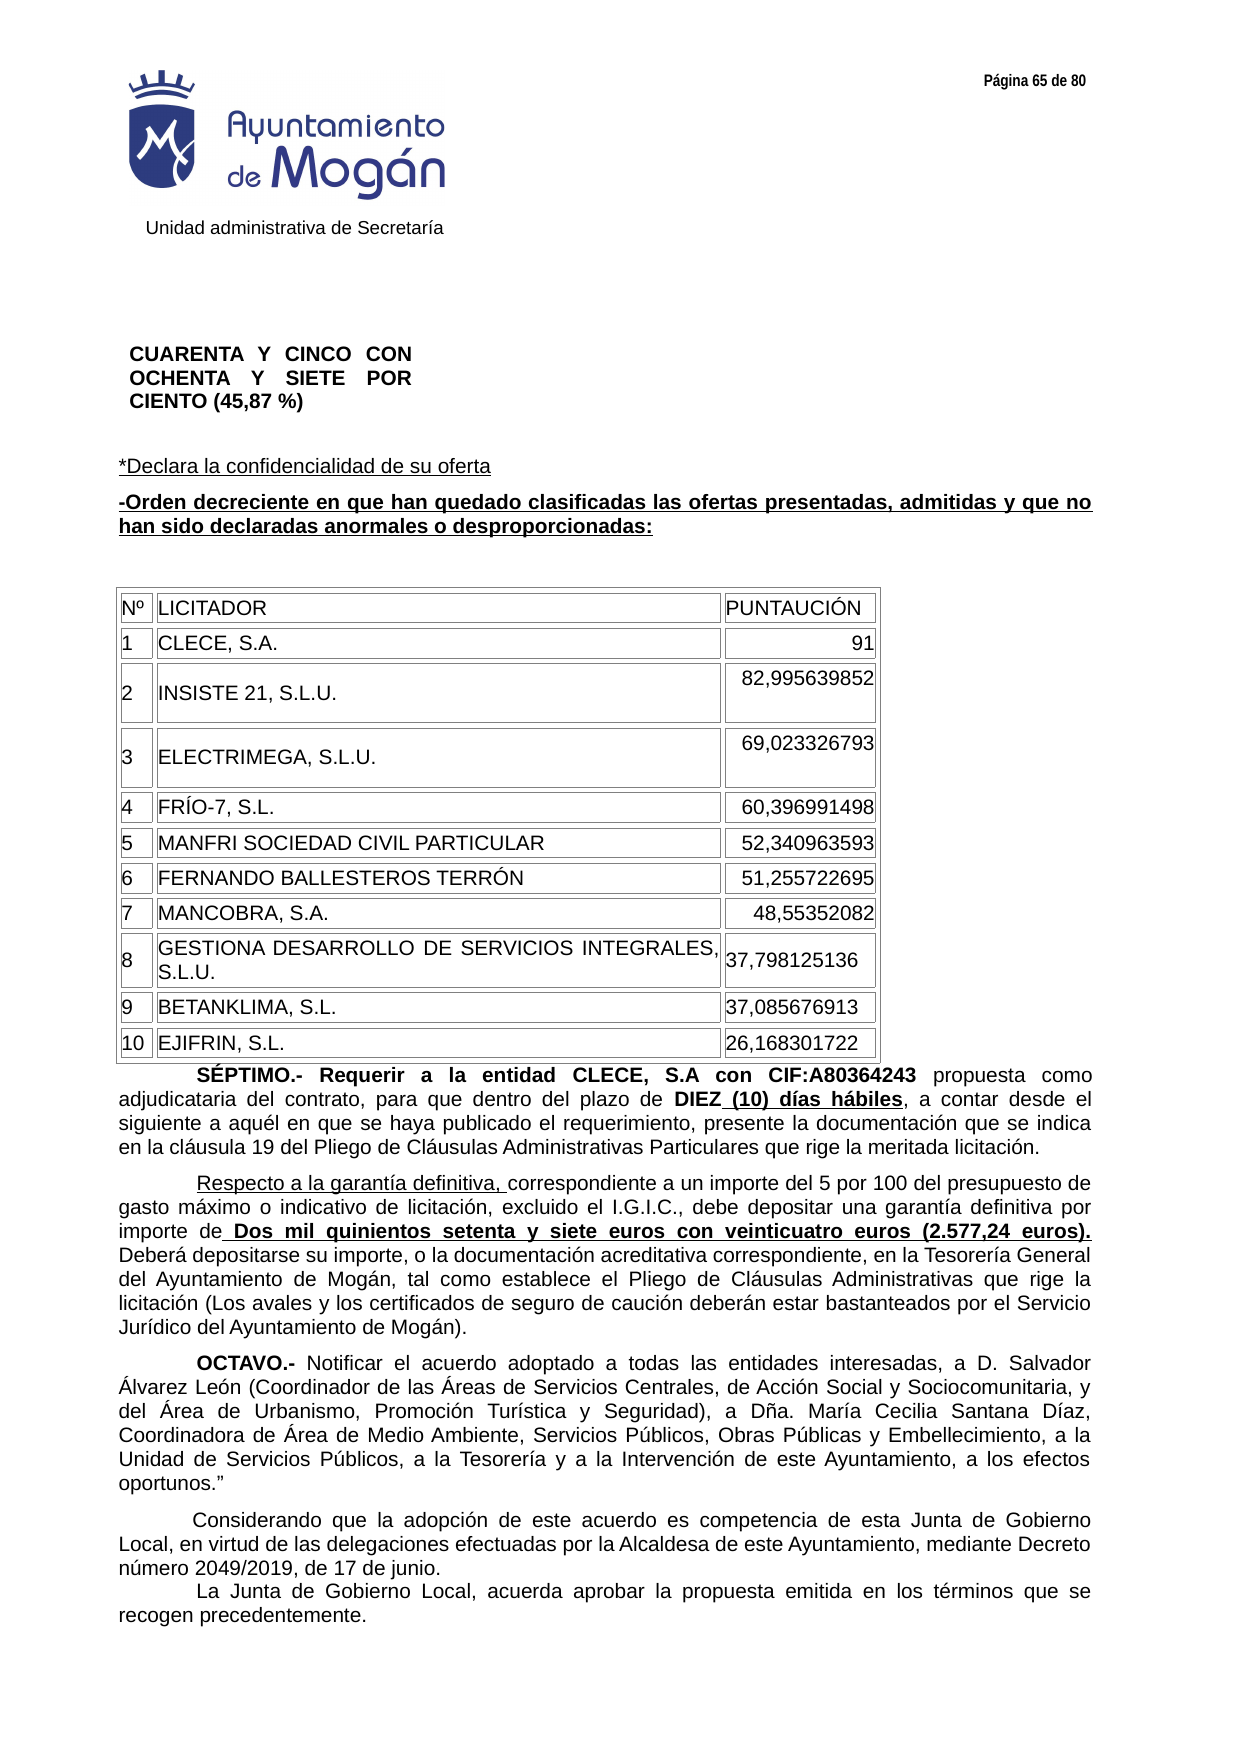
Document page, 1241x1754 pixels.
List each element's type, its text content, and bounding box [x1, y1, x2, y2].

table_cell 9 [118, 987, 155, 1022]
table_cell GESTIONA DESARROLLO DE SERVICIOS INTEGRALES, S.L.U. [155, 928, 722, 987]
picture [128, 70, 445, 206]
table_cell CUARENTA Y CINCO CON OCHENTA Y SIETE POR CIENTO (45,87 %) [118, 331, 423, 454]
table_cell 60,396991498 [723, 787, 877, 822]
text Respecto a la garantía definitiva, correspondiente a un importe del 5 por 100 del presupuesto de gasto máximo o indicativo de licitación, excluido el I.G.I.C., debe depositar una garantía definitiva por importe de Dos mil quinientos setenta y siete euros con veinticuatro euros (2.577,24 euros). Deberá depositarse su importe, o la documentación acreditativa correspondiente, en la Tesorería General del Ayuntamiento de Mogán, tal como establece el Pliego de Cláusulas Administrativas que rige la licitación (Los avales y los certificados de seguro de caución deberán estar bastanteados por el Servicio Jurídico del Ayuntamiento de Mogán). [118, 1171, 1092, 1339]
table_cell 7 [118, 893, 155, 928]
table_cell 26,168301722 [723, 1022, 877, 1057]
table_cell 8 [118, 928, 155, 987]
table_cell 3 [118, 722, 155, 787]
table_header LICITADOR [155, 588, 722, 622]
table_cell 48,55352082 [723, 893, 877, 928]
text La Junta de Gobierno Local, acuerda aprobar la propuesta emitida en los términos que se recogen precedentemente. [118, 1579, 1092, 1627]
table_cell 4 [118, 787, 155, 822]
table_cell EJIFRIN, S.L. [155, 1022, 722, 1057]
table_cell MANFRI SOCIEDAD CIVIL PARTICULAR [155, 822, 722, 857]
text *Declara la confidencialidad de su oferta [118, 454, 1092, 478]
table_cell 6 [118, 857, 155, 892]
table_cell FRÍO-7, S.L. [155, 787, 722, 822]
table_cell INSISTE 21, S.L.U. [155, 658, 722, 722]
table_cell 37,798125136 [723, 928, 877, 987]
table_header Nº [118, 588, 155, 622]
table_cell 82,995639852 [723, 658, 877, 722]
table_cell CLECE, S.A. [155, 622, 722, 657]
text -Orden decreciente en que han quedado clasificadas las ofertas presentadas, admitidas y que no [118, 490, 1092, 511]
table_cell 37,085676913 [723, 987, 877, 1022]
text OCTAVO.- Notificar el acuerdo adoptado a todas las entidades interesadas, a D. Salvador Álvarez León (Coordinador de las Áreas de Servicios Centrales, de Acción Social y Sociocomunitaria, y del Área de Urbanismo, Promoción Turística y Seguridad), a Dña. María Cecilia Santana Díaz, Coordinadora de Área de Medio Ambiente, Servicios Públicos, Obras Públicas y Embellecimiento, a la Unidad de Servicios Públicos, a la Tesorería y a la Intervención de este Ayuntamiento, a los efectos oportunos.” [118, 1351, 1092, 1495]
text SÉPTIMO.- Requerir a la entidad CLECE, S.A con CIF:A80364243 propuesta como adjudicataria del contrato, para que dentro del plazo de DIEZ (10) días hábiles, a contar desde el siguiente a aquél en que se haya publicado el requerimiento, presente la documentación que se indica en la cláusula 19 del Pliego de Cláusulas Administrativas Particulares que rige la meritada licitación. [118, 1063, 1092, 1158]
table_cell FERNANDO BALLESTEROS TERRÓN [155, 857, 722, 892]
table_cell 10 [118, 1022, 155, 1057]
table_cell ELECTRIMEGA, S.L.U. [155, 722, 722, 787]
table_cell 5 [118, 822, 155, 857]
table_header PUNTAUCIÓN [723, 588, 877, 622]
table_cell 52,340963593 [723, 822, 877, 857]
table_cell 91 [723, 622, 877, 657]
text han sido declaradas anormales o desproporcionadas: [118, 512, 1092, 538]
table_cell MANCOBRA, S.A. [155, 893, 722, 928]
text Considerando que la adopción de este acuerdo es competencia de esta Junta de Gobierno Local, en virtud de las delegaciones efectuadas por la Alcaldesa de este Ayuntamiento, mediante Decreto número 2049/2019, de 17 de junio. [118, 1507, 1092, 1579]
table_cell 1 [118, 622, 155, 657]
table_cell BETANKLIMA, S.L. [155, 987, 722, 1022]
table_cell 51,255722695 [723, 857, 877, 892]
table_cell 2 [118, 658, 155, 722]
table_cell 69,023326793 [723, 722, 877, 787]
